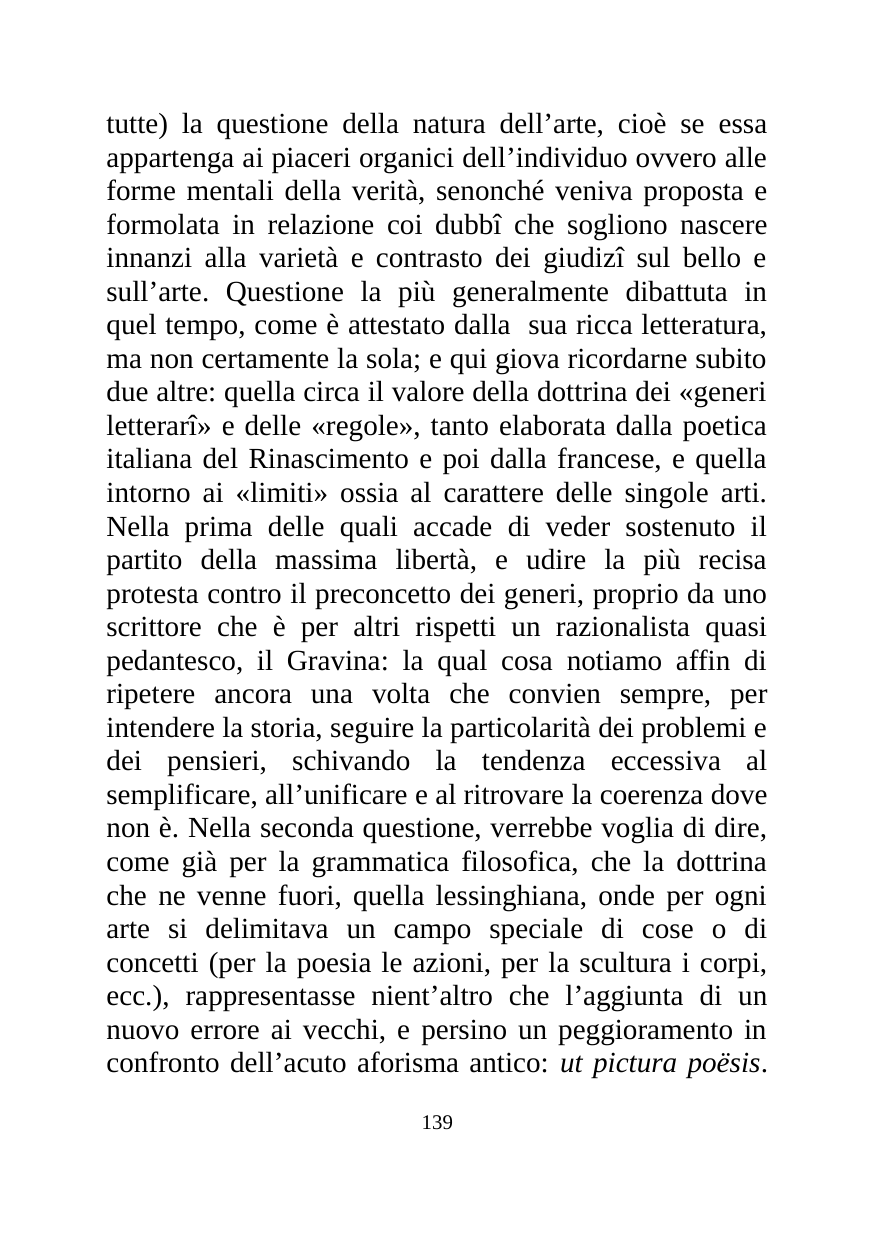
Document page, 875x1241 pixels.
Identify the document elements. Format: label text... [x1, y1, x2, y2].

text tutte) la questione della natura dell’arte, cioè se essa appartenga ai piaceri organici dell’individuo ovvero alle forme mentali della verità, senonché veniva proposta e formolata in relazione coi dubbî che sogliono nascere innanzi alla varietà e contrasto dei giudizî sul bello e sull’arte. Questione la più generalmente dibattuta in quel tempo, come è attestato dalla sua ricca letteratura, ma non certamente la sola; e qui giova ricordarne subito due altre: quella circa il valore della dottrina dei «generi letterarî» e delle «regole», tanto elaborata dalla poetica italiana del Rinascimento e poi dalla francese, e quella intorno ai «limiti» ossia al carattere delle singole arti. Nella prima delle quali accade di veder sostenuto il partito della massima libertà, e udire la più recisa protesta contro il preconcetto dei generi, proprio da uno scrittore che è per altri rispetti un razionalista quasi pedantesco, il Gravina: la qual cosa notiamo affin di ripetere ancora una volta che convien sempre, per intendere la storia, seguire la particolarità dei problemi e dei pensieri, schivando la tendenza eccessiva al semplificare, all’unificare e al ritrovare la coerenza dove non è. Nella seconda questione, verrebbe voglia di dire, come già per la grammatica filosofica, che la dottrina che ne venne fuori, quella lessinghiana, onde per ogni arte si delimitava un campo speciale di cose o di concetti (per la poesia le azioni, per la scultura i corpi, ecc.), rappresentasse nient’altro che l’aggiunta di un nuovo errore ai vecchi, e persino un peggioramento in confronto dell’acuto aforisma antico: ut pictura poësis. [106, 106, 768, 1079]
